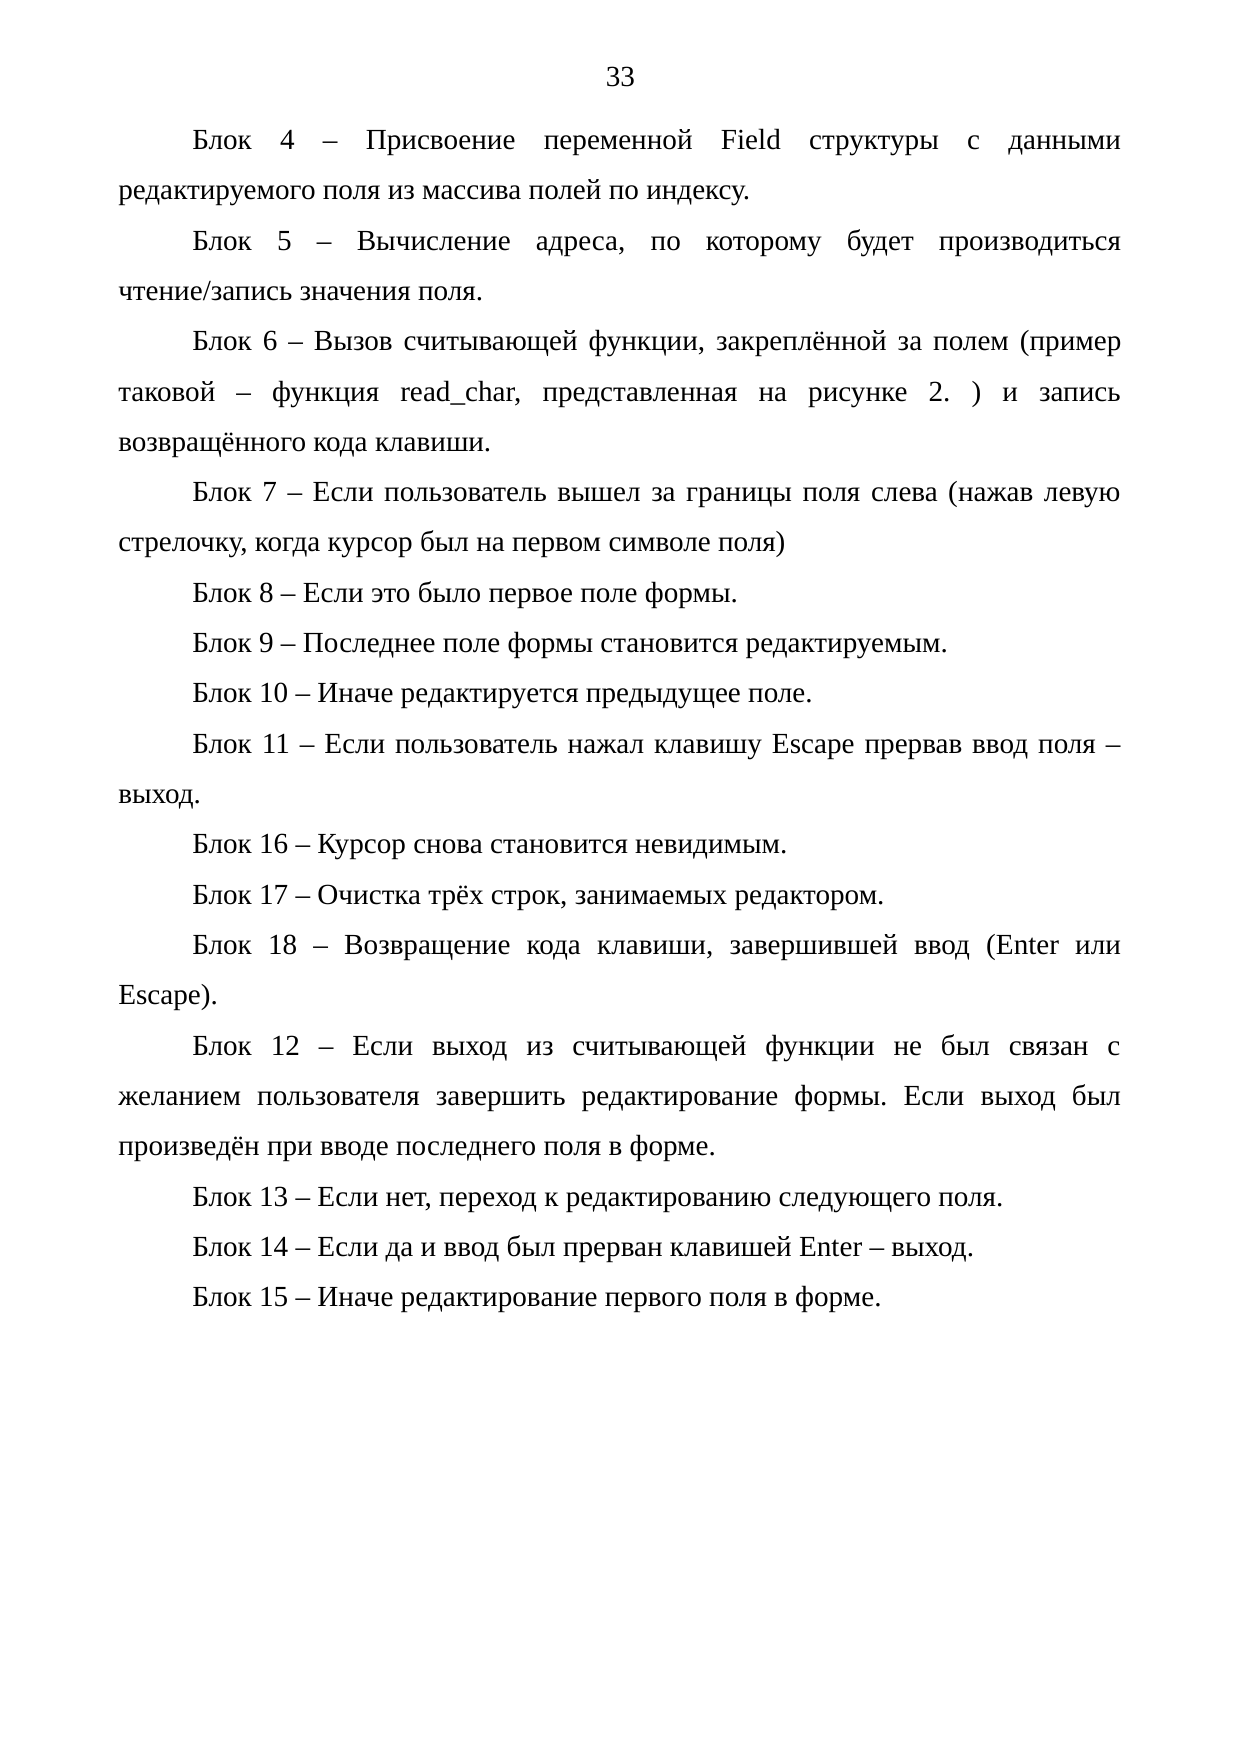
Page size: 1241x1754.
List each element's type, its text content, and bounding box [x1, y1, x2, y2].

text Блок 14 – Если да и ввод был прерван клавишей Enter – выход. [118, 1229, 1122, 1262]
text Блок 12 – Если выход из считывающей функции не был связан с желанием пользователя завершить редактирование формы. Если выход был произведён при вводе последнего поля в форме. [118, 1028, 1122, 1162]
text Блок 6 – Вызов считывающей функции, закреплённой за полем (пример таковой – функция read_char, представленная на рисунке 2. ) и запись возвращённого кода клавиши. [118, 323, 1122, 457]
text Блок 18 – Возвращение кода клавиши, завершившей ввод (Enter или Escape). [118, 927, 1122, 1011]
text Блок 13 – Если нет, переход к редактированию следующего поля. [118, 1179, 1122, 1212]
text Блок 9 – Последнее поле формы становится редактируемым. [118, 625, 1122, 659]
text Блок 5 – Вычисление адреса, по которому будет производиться чтение/запись значения поля. [118, 223, 1122, 307]
text Блок 15 – Иначе редактирование первого поля в форме. [118, 1279, 1122, 1313]
text Блок 17 – Очистка трёх строк, занимаемых редактором. [118, 877, 1122, 910]
text Блок 16 – Курсор снова становится невидимым. [118, 826, 1122, 860]
text Блок 10 – Иначе редактируется предыдущее поле. [118, 676, 1122, 709]
text Блок 4 – Присвоение переменной Field структуры с данными редактируемого поля из массива полей по индексу. [118, 122, 1122, 206]
text Блок 11 – Если пользователь нажал клавишу Escape прервав ввод поля – выход. [118, 726, 1122, 810]
text Блок 8 – Если это было первое поле формы. [118, 575, 1122, 608]
text Блок 7 – Если пользователь вышел за границы поля слева (нажав левую стрелочку, когда курсор был на первом символе поля) [118, 474, 1122, 558]
